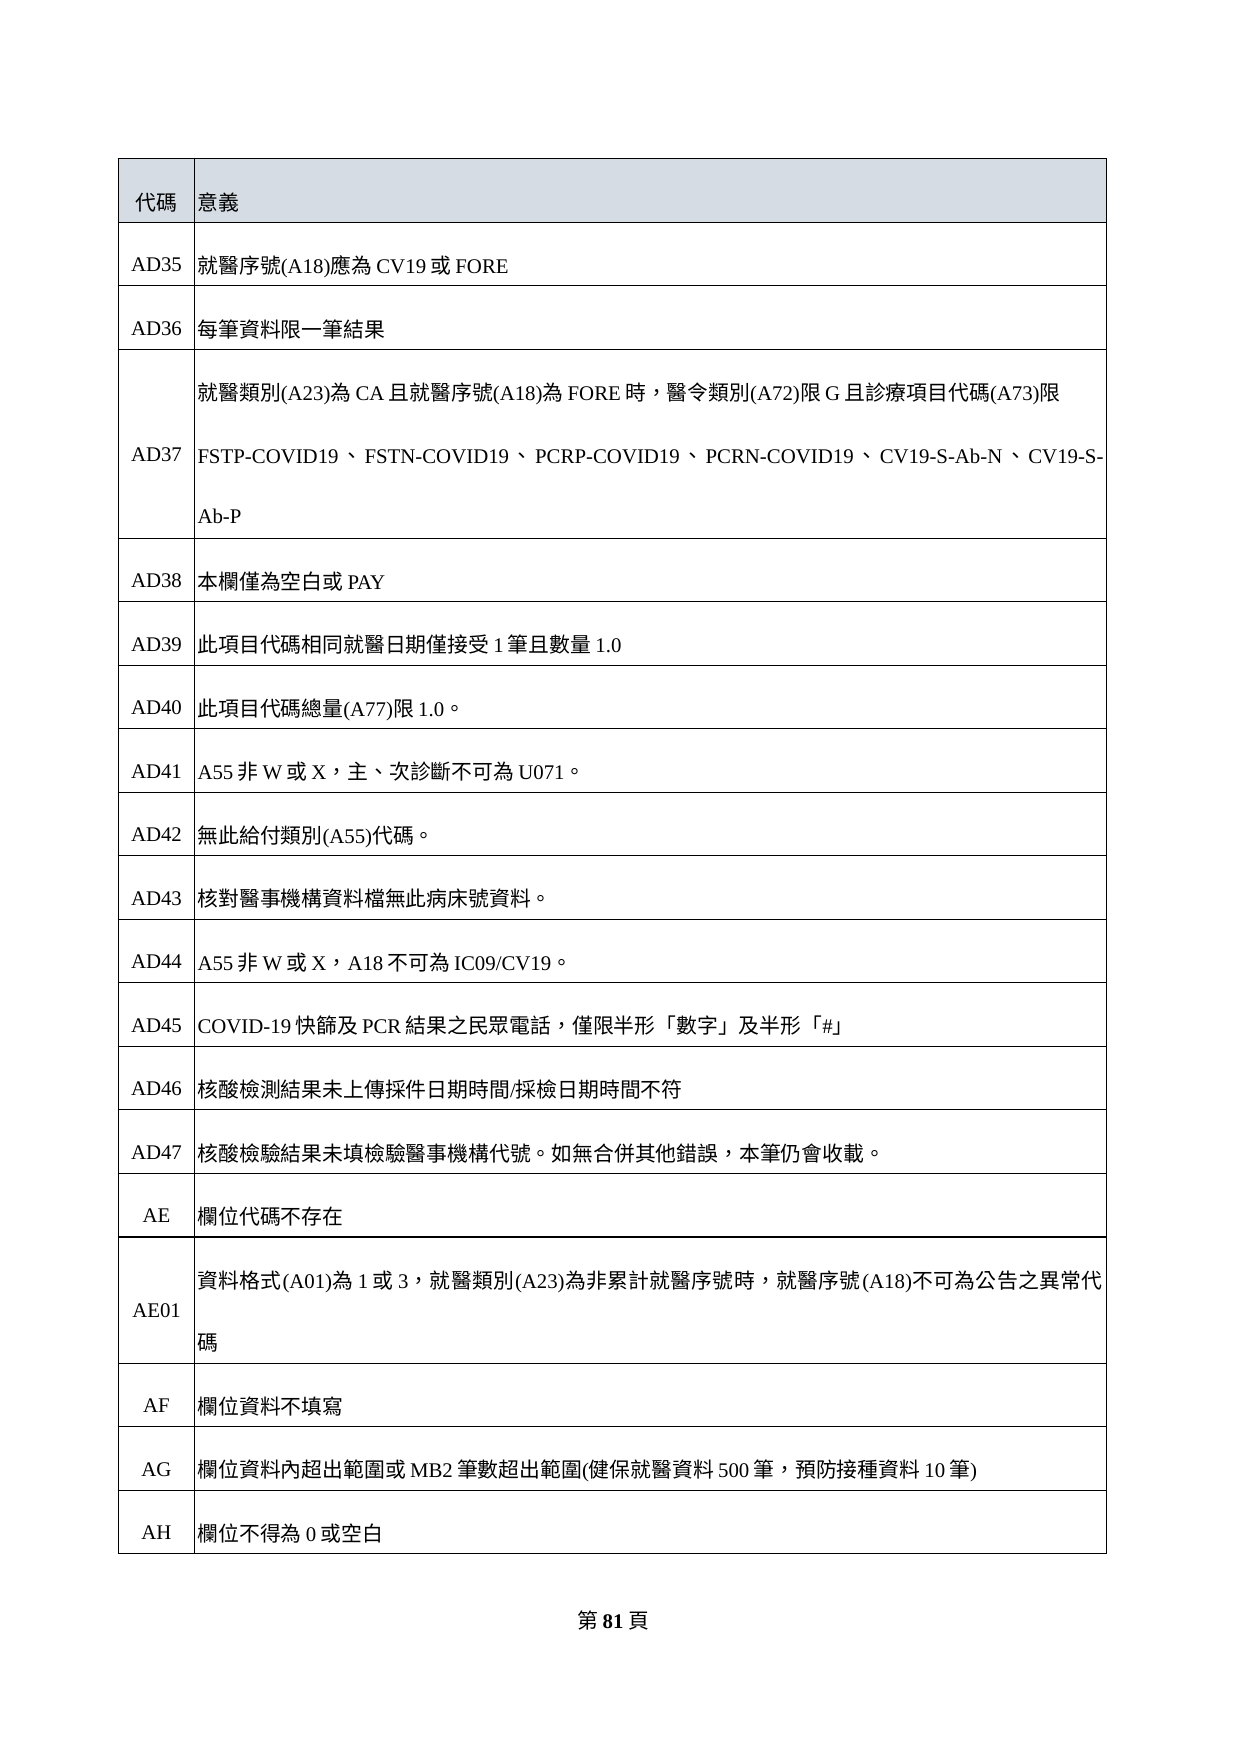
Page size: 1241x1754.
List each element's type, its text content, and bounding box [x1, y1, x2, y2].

table_cell AD38 [119, 539, 194, 601]
table_cell 本欄僅為空白或PAY [195, 539, 1106, 601]
table_cell 無此給付類別(A55)代碼。 [195, 793, 1106, 855]
table_cell 資料格式(A01)為1或3，就醫類別(A23)為非累計就醫序號時，就醫序號(A18)不可為公告之異常代碼 [195, 1238, 1106, 1362]
table_cell 每筆資料限一筆結果 [195, 286, 1106, 349]
table_cell AD40 [119, 666, 194, 728]
table_cell AE [119, 1174, 194, 1236]
table_cell AF [119, 1364, 194, 1426]
table_cell AE01 [119, 1238, 194, 1362]
table_cell AD36 [119, 286, 194, 349]
table_cell 欄位資料內超出範圍或MB2筆數超出範圍(健保就醫資料500筆，預防接種資料10筆) [195, 1427, 1106, 1489]
table_cell AD47 [119, 1110, 194, 1173]
table_cell A55非W或X，主、次診斷不可為U071。 [195, 729, 1106, 792]
table_cell COVID-19快篩及PCR結果之民眾電話，僅限半形「數字」及半形「#」 [195, 983, 1106, 1046]
table_header 代碼 [119, 159, 194, 222]
table_cell 欄位代碼不存在 [195, 1174, 1106, 1236]
table_cell A55非W或X，A18不可為IC09/CV19。 [195, 920, 1106, 982]
table_cell 欄位不得為0或空白 [195, 1491, 1106, 1553]
table_cell 核對醫事機構資料檔無此病床號資料。 [195, 856, 1106, 919]
table_cell AD43 [119, 856, 194, 919]
table_cell AD35 [119, 223, 194, 285]
table_cell 就醫類別(A23)為CA且就醫序號(A18)為FORE時，醫令類別(A72)限G且診療項目代碼(A73)限 FSTP-COVID19、FSTN-COVID19、PCRP-COVID19、PCRN-COVID19、CV19-S-Ab-N、CV19-S-Ab-P [195, 350, 1106, 537]
table_cell AD37 [119, 350, 194, 537]
table_cell 核酸檢測結果未上傳採件日期時間/採檢日期時間不符 [195, 1047, 1106, 1109]
table_cell 就醫序號(A18)應為CV19或FORE [195, 223, 1106, 285]
table_cell AD39 [119, 602, 194, 664]
table_cell 此項目代碼相同就醫日期僅接受1筆且數量1.0 [195, 602, 1106, 664]
table_header 意義 [195, 159, 1106, 222]
table_cell 欄位資料不填寫 [195, 1364, 1106, 1426]
table_cell AH [119, 1491, 194, 1553]
table_cell AD41 [119, 729, 194, 792]
table_cell 此項目代碼總量(A77)限1.0。 [195, 666, 1106, 728]
table_cell 核酸檢驗結果未填檢驗醫事機構代號。如無合併其他錯誤，本筆仍會收載。 [195, 1110, 1106, 1173]
table_cell AD42 [119, 793, 194, 855]
table_cell AD44 [119, 920, 194, 982]
table_cell AD46 [119, 1047, 194, 1109]
table_cell AD45 [119, 983, 194, 1046]
table_cell AG [119, 1427, 194, 1489]
